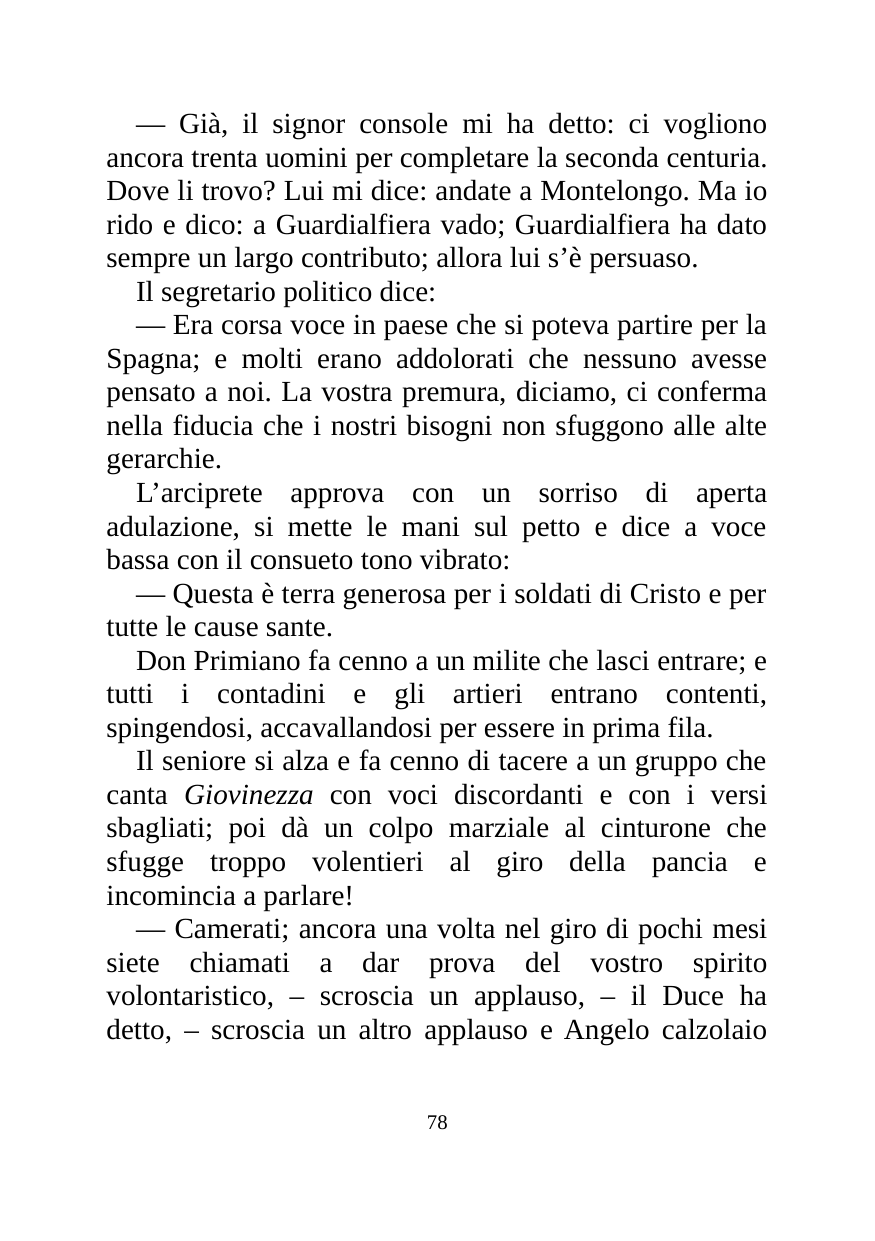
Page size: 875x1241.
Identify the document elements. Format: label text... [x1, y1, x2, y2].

text L’arciprete approva con un sorriso di aperta adulazione, si mette le mani sul petto e dice a voce bassa con il consueto tono vibrato: [106, 475, 768, 576]
text — Questa è terra generosa per i soldati di Cristo e per tutte le cause sante. [106, 576, 768, 643]
text Il segretario politico dice: [106, 274, 768, 307]
text Il seniore si alza e fa cenno di tacere a un gruppo che canta Giovinezza con voci discordanti e con i versi sbagliati; poi dà un colpo marziale al cinturone che sfugge troppo volentieri al giro della pancia e incomincia a parlare! [106, 743, 768, 911]
text — Era corsa voce in paese che si poteva partire per la Spagna; e molti erano addolorati che nessuno avesse pensato a noi. La vostra premura, diciamo, ci conferma nella fiducia che i nostri bisogni non sfuggono alle alte gerarchie. [106, 307, 768, 475]
text — Camerati; ancora una volta nel giro di pochi mesi siete chiamati a dar prova del vostro spirito volontaristico, – scroscia un applauso, – il Duce ha detto, – scroscia un altro applauso e Angelo calzolaio [106, 911, 768, 1045]
text — Già, il signor console mi ha detto: ci vogliono ancora trenta uomini per completare la seconda centuria. Dove li trovo? Lui mi dice: andate a Montelongo. Ma io rido e dico: a Guardialfiera vado; Guardialfiera ha dato sempre un largo contributo; allora lui s’è persuaso. [106, 106, 768, 274]
text Don Primiano fa cenno a un milite che lasci entrare; e tutti i contadini e gli artieri entrano contenti, spingendosi, accavallandosi per essere in prima fila. [106, 643, 768, 743]
